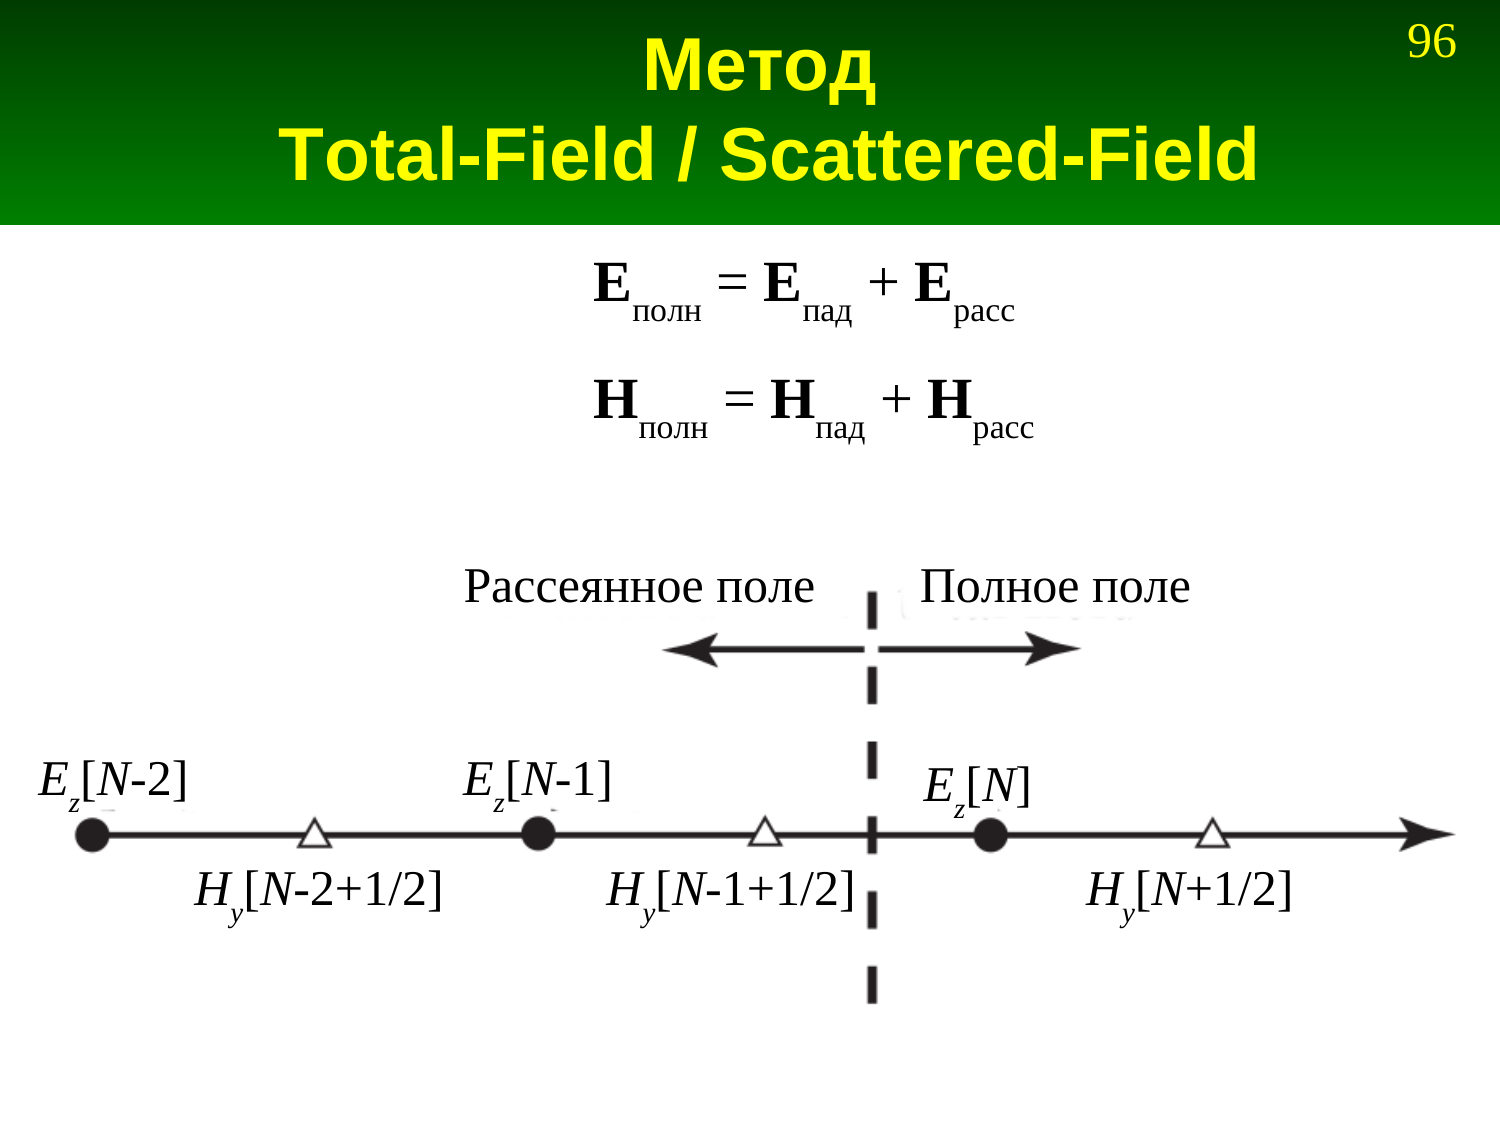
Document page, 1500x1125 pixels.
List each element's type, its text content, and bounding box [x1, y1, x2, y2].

picture [59, 541, 1477, 1022]
title Метод Total-Field / Scattered-Field [100, 7, 1441, 204]
text_box Hполн = Hпад + Hрасс [578, 353, 1050, 453]
text_box Ez[N-2] [23, 738, 217, 886]
text_box Hy[N-2+1/2] [179, 848, 468, 996]
text_box Ez[N-1] [448, 738, 634, 886]
text_box Hy[N-1+1/2] [591, 848, 890, 996]
text_box Hy[N+1/2] [1071, 848, 1342, 984]
text_box Ez[N] [908, 744, 1075, 835]
text_box Полное поле [905, 545, 1207, 621]
text_box Рассеянное поле [448, 545, 831, 621]
text_box Eполн = Eпад + Eрасс [578, 236, 1031, 336]
